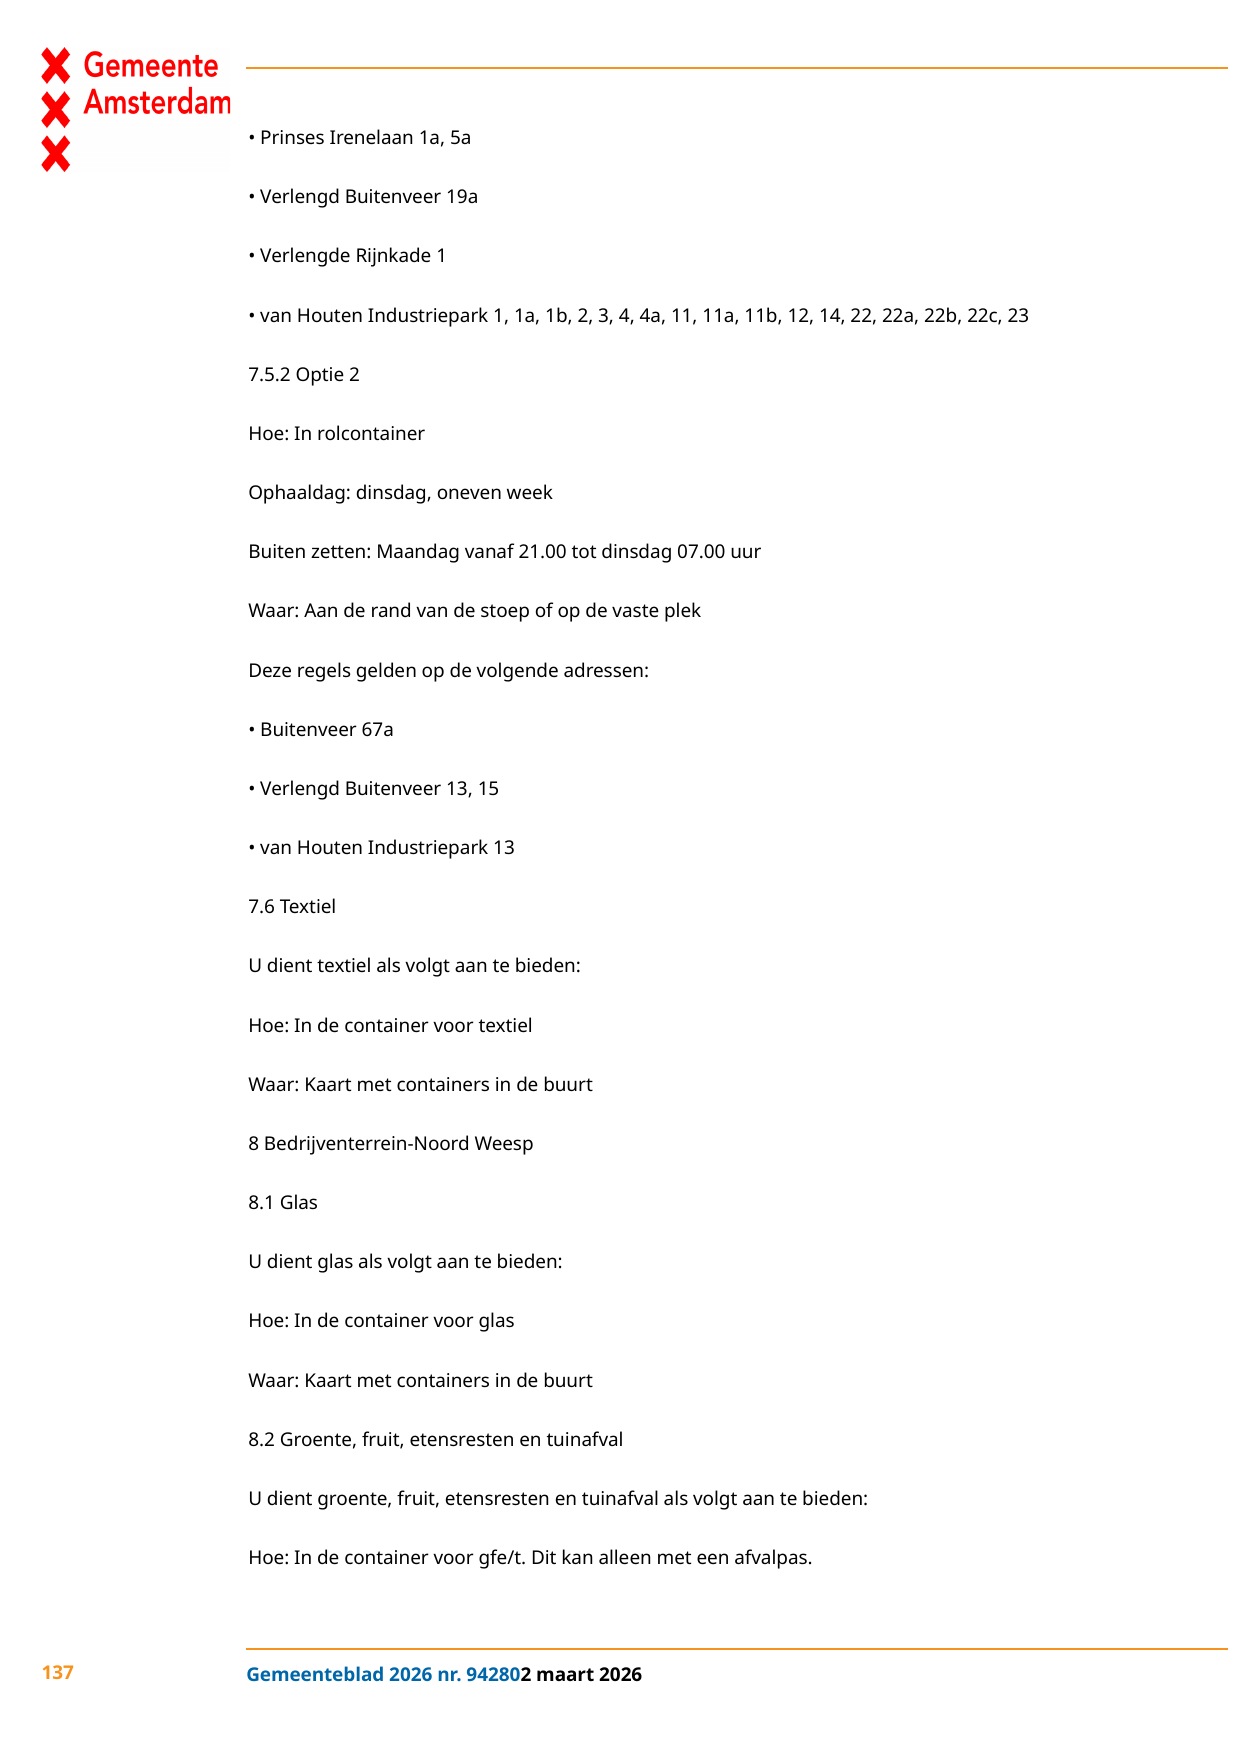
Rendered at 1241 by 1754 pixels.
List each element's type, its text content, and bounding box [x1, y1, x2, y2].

text • Prinses Irenelaan 1a, 5a [248, 124, 1152, 150]
text U dient glas als volgt aan te bieden: [248, 1248, 1152, 1274]
text • van Houten Industriepark 13 [248, 834, 1152, 860]
picture [41, 47, 231, 172]
text Waar: Aan de rand van de stoep of op de vaste plek [248, 598, 1152, 623]
text • Verlengd Buitenveer 19a [248, 183, 1152, 209]
text • Buitenveer 67a [248, 716, 1152, 742]
text Hoe: In de container voor gfe/t. Dit kan alleen met een afvalpas. [248, 1544, 1152, 1570]
text 8.1 Glas [248, 1189, 1152, 1215]
text Deze regels gelden op de volgende adressen: [248, 657, 1152, 683]
text Waar: Kaart met containers in de buurt [248, 1071, 1152, 1097]
text U dient textiel als volgt aan te bieden: [248, 953, 1152, 978]
text Ophaaldag: dinsdag, oneven week [248, 479, 1152, 505]
text • van Houten Industriepark 1, 1a, 1b, 2, 3, 4, 4a, 11, 11a, 11b, 12, 14, 22, 22a, 22b, 22c, 23 [248, 302, 1152, 328]
text 7.6 Textiel [248, 893, 1152, 919]
text Hoe: In de container voor glas [248, 1308, 1152, 1333]
text Hoe: In rolcontainer [248, 420, 1152, 446]
text Hoe: In de container voor textiel [248, 1012, 1152, 1038]
text • Verlengd Buitenveer 13, 15 [248, 775, 1152, 801]
text Buiten zetten: Maandag vanaf 21.00 tot dinsdag 07.00 uur [248, 538, 1152, 564]
text 7.5.2 Optie 2 [248, 361, 1152, 387]
text 8.2 Groente, fruit, etensresten en tuinafval [248, 1426, 1152, 1452]
text Waar: Kaart met containers in de buurt [248, 1367, 1152, 1393]
text U dient groente, fruit, etensresten en tuinafval als volgt aan te bieden: [248, 1485, 1152, 1511]
text 8 Bedrijventerrein-Noord Weesp [248, 1130, 1152, 1156]
text • Verlengde Rijnkade 1 [248, 243, 1152, 268]
